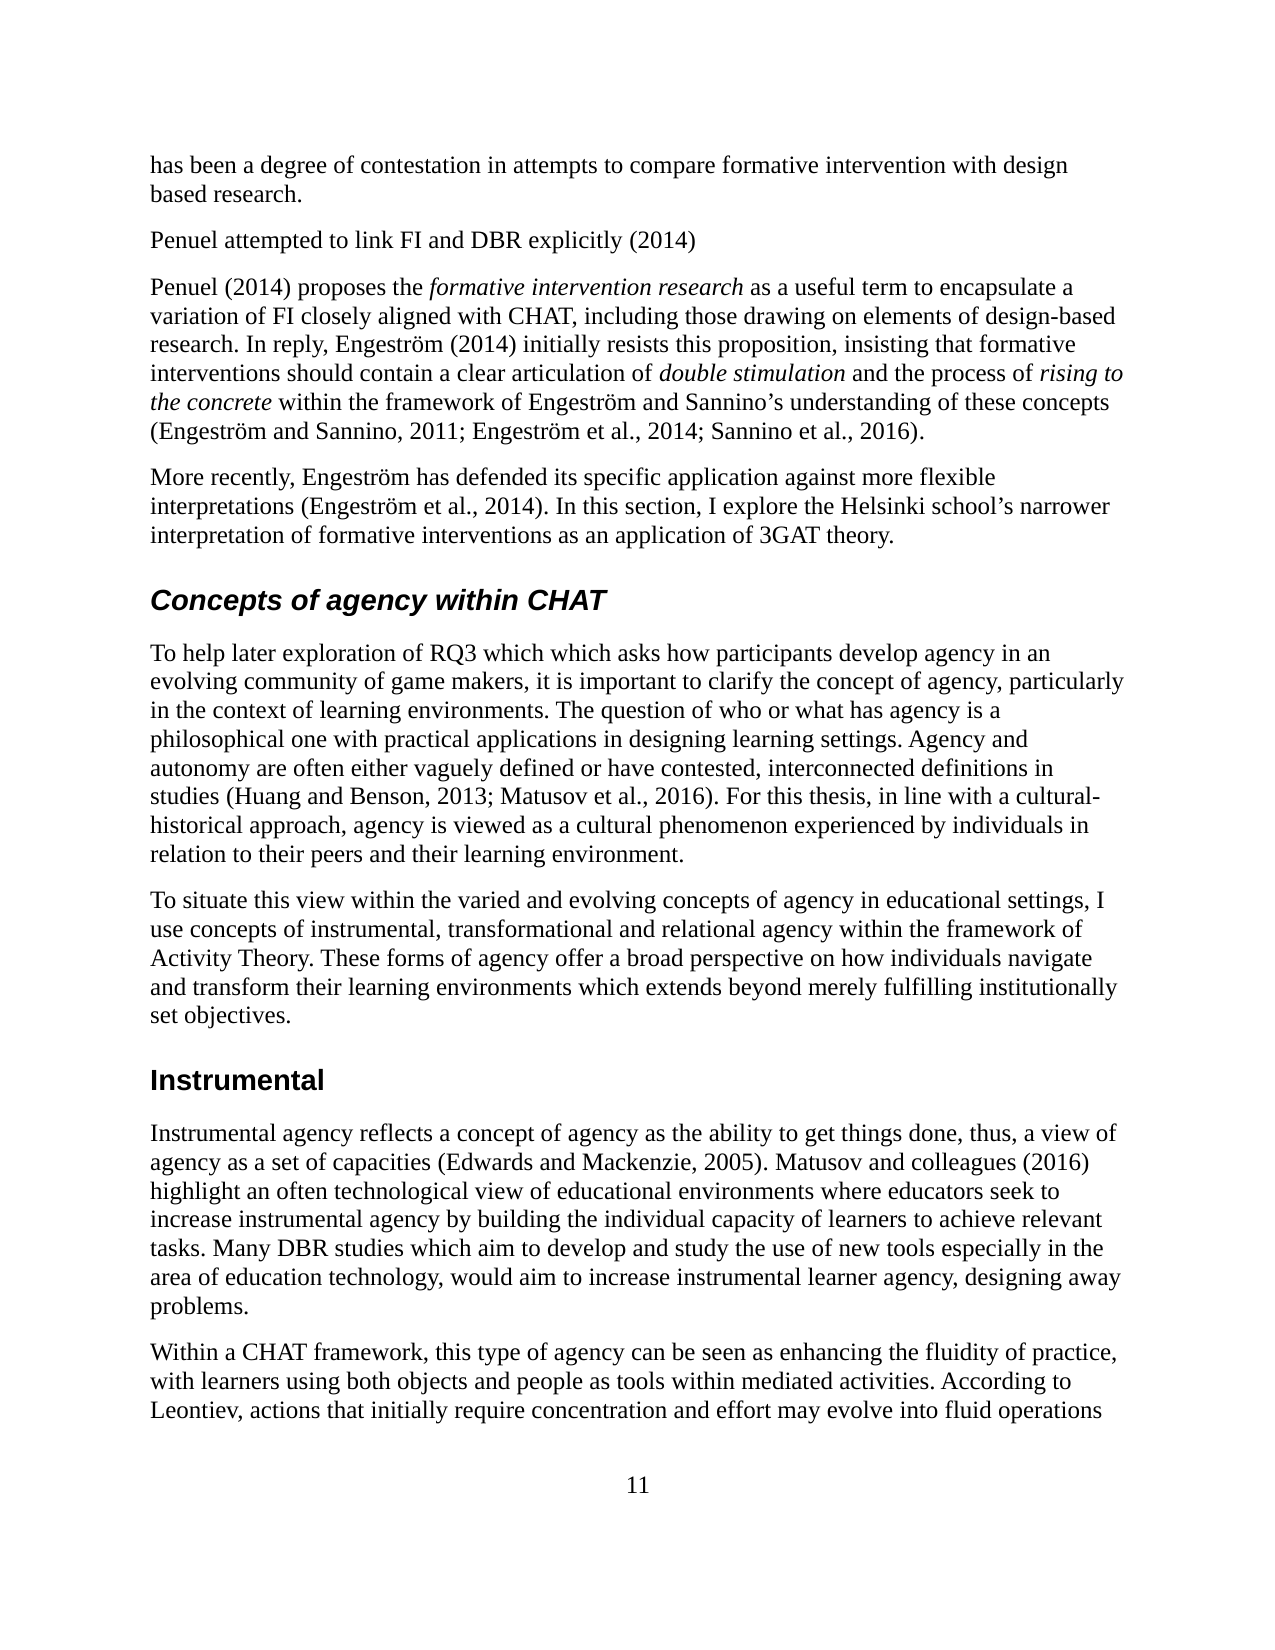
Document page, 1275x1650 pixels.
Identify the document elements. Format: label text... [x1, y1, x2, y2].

subtitle Concepts of agency within CHAT [150, 583, 1125, 616]
subtitle Instrumental [150, 1063, 1125, 1097]
text To help later exploration of RQ3 which which asks how participants develop agency in an evolving community of game makers, it is important to clarify the concept of agency, particularly in the context of learning environments. The question of who or what has agency is a philosophical one with practical applications in designing learning settings. Agency and autonomy are often either vaguely defined or have contested, interconnected definitions in studies (Huang and Benson, 2013; Matusov et al., 2016). For this thesis, in line with a cultural-historical approach, agency is viewed as a cultural phenomenon experienced by individuals in relation to their peers and their learning environment. [150, 638, 1125, 868]
text Penuel (2014) proposes the formative intervention research as a useful term to encapsulate a variation of FI closely aligned with CHAT, including those drawing on elements of design-based research. In reply, Engeström (2014) initially resists this proposition, insisting that formative interventions should contain a clear articulation of double stimulation and the process of rising to the concrete within the framework of Engeström and Sannino’s understanding of these concepts (Engeström and Sannino, 2011; Engeström et al., 2014; Sannino et al., 2016). [150, 272, 1125, 444]
text Penuel attempted to link FI and DBR explicitly (2014) [150, 225, 1125, 254]
text has been a degree of contestation in attempts to compare formative intervention with design based research. [150, 150, 1125, 207]
text More recently, Engeström has defended its specific application against more flexible interpretations (Engeström et al., 2014). In this section, I explore the Helsinki school’s narrower interpretation of formative interventions as an application of 3GAT theory. [150, 462, 1125, 549]
text To situate this view within the varied and evolving concepts of agency in educational settings, I use concepts of instrumental, transformational and relational agency within the framework of Activity Theory. These forms of agency offer a broad perspective on how individuals navigate and transform their learning environments which extends beyond merely fulfilling institutionally set objectives. [150, 886, 1125, 1029]
text Instrumental agency reflects a concept of agency as the ability to get things done, thus, a view of agency as a set of capacities (Edwards and Mackenzie, 2005). Matusov and colleagues (2016) highlight an often technological view of educational environments where educators seek to increase instrumental agency by building the individual capacity of learners to achieve relevant tasks. Many DBR studies which aim to develop and study the use of new tools especially in the area of education technology, would aim to increase instrumental learner agency, designing away problems. [150, 1118, 1125, 1319]
text Within a CHAT framework, this type of agency can be seen as enhancing the fluidity of practice, with learners using both objects and people as tools within mediated activities. According to Leontiev, actions that initially require concentration and effort may evolve into fluid operations [150, 1337, 1125, 1424]
